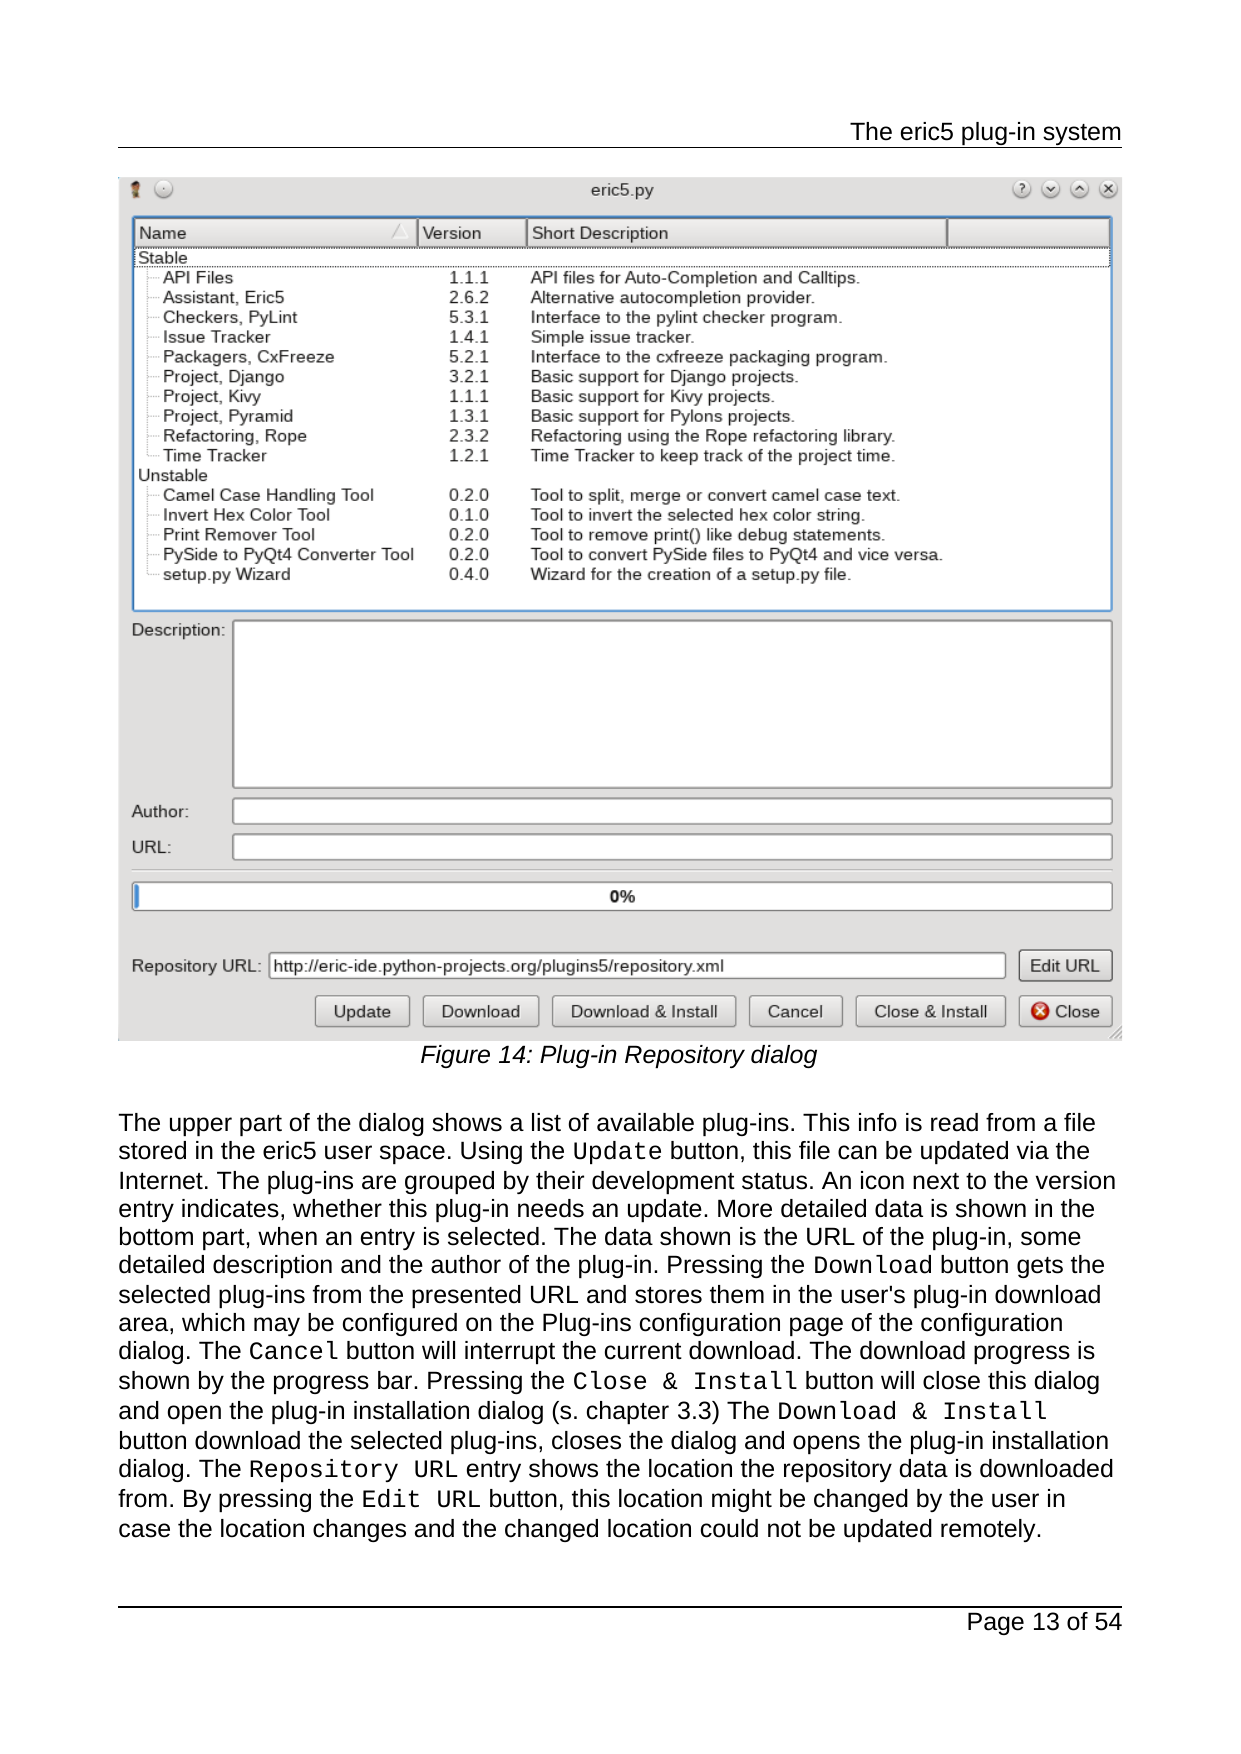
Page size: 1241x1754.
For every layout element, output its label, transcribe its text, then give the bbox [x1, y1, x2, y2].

picture [118, 177, 1123, 1041]
text The upper part of the dialog shows a list of available plug-ins. This info is read from a file stored in the eric5 user space. Using the Update button, this file can be updated via the Internet. The plug-ins are grouped by their development status. An icon next to the version entry indicates, whether this plug-in needs an update. More detailed data is shown in the bottom part, when an entry is selected. The data shown is the URL of the plug-in, some detailed description and the author of the plug-in. Pressing the Download button gets the selected plug-ins from the presented URL and stores them in the user's plug-in download area, which may be configured on the Plug-ins configuration page of the configuration dialog. The Cancel button will interrupt the current download. The download progress is shown by the progress bar. Pressing the Close & Install button will close this dialog and open the plug-in installation dialog (s. chapter 3.3) The Download & Install button download the selected plug-ins, closes the dialog and opens the plug-in installation dialog. The Repository URL entry shows the location the repository data is downloaded from. By pressing the Edit URL button, this location might be changed by the user in case the location changes and the changed location could not be updated remotely. [118, 1109, 1122, 1543]
text Figure 14: Plug-in Repository dialog [118, 1041, 1122, 1069]
